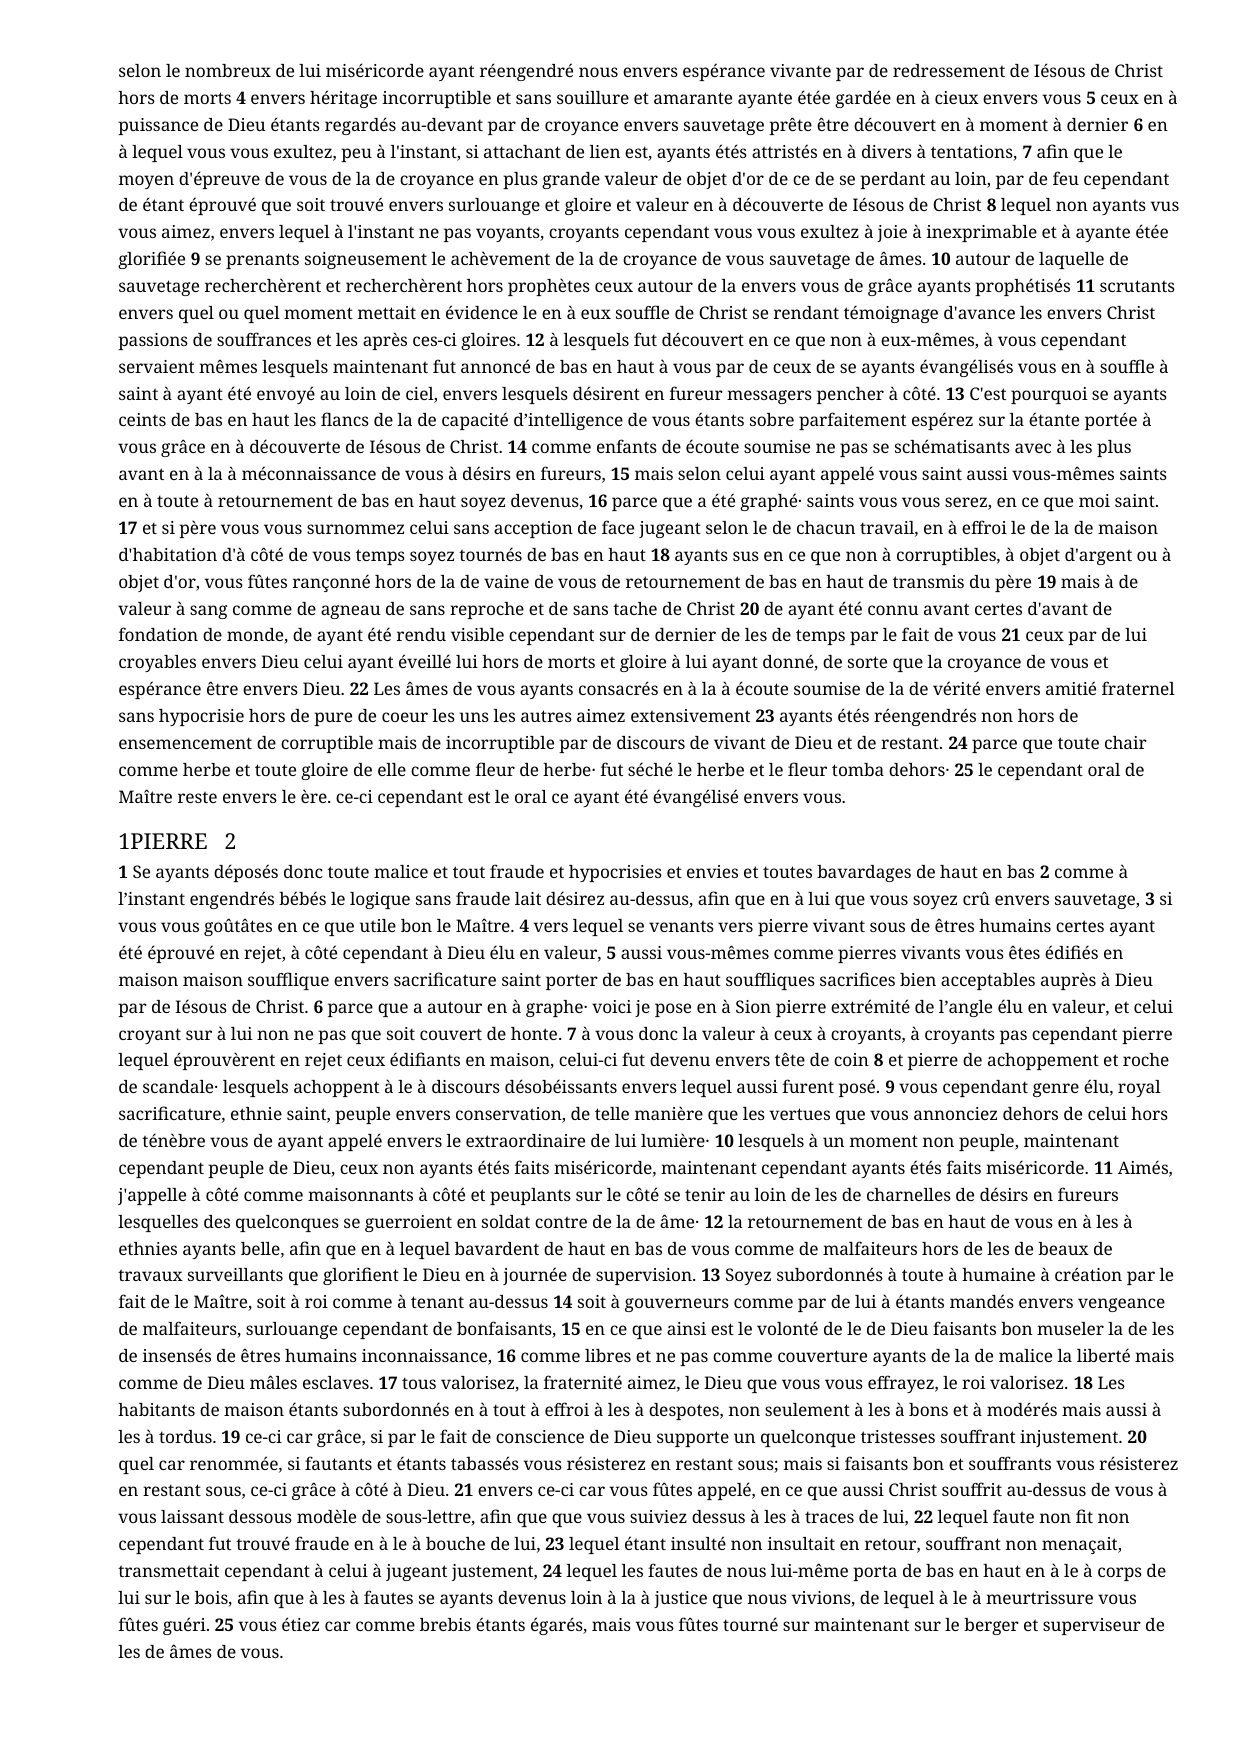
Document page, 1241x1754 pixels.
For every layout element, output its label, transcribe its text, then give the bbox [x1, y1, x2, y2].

text selon le nombreux de lui miséricorde ayant réengendré nous envers espérance vivante par de redressement de Iésous de Christ hors de morts 4 envers héritage incorruptible et sans souillure et amarante ayante étée gardée en à cieux envers vous 5 ceux en à puissance de Dieu étants regardés au-devant par de croyance envers sauvetage prête être découvert en à moment à dernier 6 en à lequel vous vous exultez, peu à l'instant, si attachant de lien est, ayants étés attristés en à divers à tentations, 7 afin que le moyen d'épreuve de vous de la de croyance en plus grande valeur de objet d'or de ce de se perdant au loin, par de feu cependant de étant éprouvé que soit trouvé envers surlouange et gloire et valeur en à découverte de Iésous de Christ 8 lequel non ayants vus vous aimez, envers lequel à l'instant ne pas voyants, croyants cependant vous vous exultez à joie à inexprimable et à ayante étée glorifiée 9 se prenants soigneusement le achèvement de la de croyance de vous sauvetage de âmes. 10 autour de laquelle de sauvetage recherchèrent et recherchèrent hors prophètes ceux autour de la envers vous de grâce ayants prophétisés 11 scrutants envers quel ou quel moment mettait en évidence le en à eux souffle de Christ se rendant témoignage d'avance les envers Christ passions de souffrances et les après ces-ci gloires. 12 à lesquels fut découvert en ce que non à eux-mêmes, à vous cependant servaient mêmes lesquels maintenant fut annoncé de bas en haut à vous par de ceux de se ayants évangélisés vous en à souffle à saint à ayant été envoyé au loin de ciel, envers lesquels désirent en fureur messagers pencher à côté. 13 C'est pourquoi se ayants ceints de bas en haut les flancs de la de capacité d’intelligence de vous étants sobre parfaitement espérez sur la étante portée à vous grâce en à découverte de Iésous de Christ. 14 comme enfants de écoute soumise ne pas se schématisants avec à les plus avant en à la à méconnaissance de vous à désirs en fureurs, 15 mais selon celui ayant appelé vous saint aussi vous-mêmes saints en à toute à retournement de bas en haut soyez devenus, 16 parce que a été graphé· saints vous vous serez, en ce que moi saint. 17 et si père vous vous surnommez celui sans acception de face jugeant selon le de chacun travail, en à effroi le de la de maison d'habitation d'à côté de vous temps soyez tournés de bas en haut 18 ayants sus en ce que non à corruptibles, à objet d'argent ou à objet d'or, vous fûtes rançonné hors de la de vaine de vous de retournement de bas en haut de transmis du père 19 mais à de valeur à sang comme de agneau de sans reproche et de sans tache de Christ 20 de ayant été connu avant certes d'avant de fondation de monde, de ayant été rendu visible cependant sur de dernier de les de temps par le fait de vous 21 ceux par de lui croyables envers Dieu celui ayant éveillé lui hors de morts et gloire à lui ayant donné, de sorte que la croyance de vous et espérance être envers Dieu. 22 Les âmes de vous ayants consacrés en à la à écoute soumise de la de vérité envers amitié fraternel sans hypocrisie hors de pure de coeur les uns les autres aimez extensivement 23 ayants étés réengendrés non hors de ensemencement de corruptible mais de incorruptible par de discours de vivant de Dieu et de restant. 24 parce que toute chair comme herbe et toute gloire de elle comme fleur de herbe· fut séché le herbe et le fleur tomba dehors· 25 le cependant oral de Maître reste envers le ère. ce-ci cependant est le oral ce ayant été évangélisé envers vous. [118, 59, 1181, 808]
text 1 Se ayants déposés donc toute malice et tout fraude et hypocrisies et envies et toutes bavardages de haut en bas 2 comme à l’instant engendrés bébés le logique sans fraude lait désirez au-dessus, afin que en à lui que vous soyez crû envers sauvetage, 3 si vous vous goûtâtes en ce que utile bon le Maître. 4 vers lequel se venants vers pierre vivant sous de êtres humains certes ayant été éprouvé en rejet, à côté cependant à Dieu élu en valeur, 5 aussi vous-mêmes comme pierres vivants vous êtes édifiés en maison maison soufflique envers sacrificature saint porter de bas en haut souffliques sacrifices bien acceptables auprès à Dieu par de Iésous de Christ. 6 parce que a autour en à graphe· voici je pose en à Sion pierre extrémité de l’angle élu en valeur, et celui croyant sur à lui non ne pas que soit couvert de honte. 7 à vous donc la valeur à ceux à croyants, à croyants pas cependant pierre lequel éprouvèrent en rejet ceux édifiants en maison, celui-ci fut devenu envers tête de coin 8 et pierre de achoppement et roche de scandale· lesquels achoppent à le à discours désobéissants envers lequel aussi furent posé. 9 vous cependant genre élu, royal sacrificature, ethnie saint, peuple envers conservation, de telle manière que les vertues que vous annonciez dehors de celui hors de ténèbre vous de ayant appelé envers le extraordinaire de lui lumière· 10 lesquels à un moment non peuple, maintenant cependant peuple de Dieu, ceux non ayants étés faits miséricorde, maintenant cependant ayants étés faits miséricorde. 11 Aimés, j'appelle à côté comme maisonnants à côté et peuplants sur le côté se tenir au loin de les de charnelles de désirs en fureurs lesquelles des quelconques se guerroient en soldat contre de la de âme· 12 la retournement de bas en haut de vous en à les à ethnies ayants belle, afin que en à lequel bavardent de haut en bas de vous comme de malfaiteurs hors de les de beaux de travaux surveillants que glorifient le Dieu en à journée de supervision. 13 Soyez subordonnés à toute à humaine à création par le fait de le Maître, soit à roi comme à tenant au-dessus 14 soit à gouverneurs comme par de lui à étants mandés envers vengeance de malfaiteurs, surlouange cependant de bonfaisants, 15 en ce que ainsi est le volonté de le de Dieu faisants bon museler la de les de insensés de êtres humains inconnaissance, 16 comme libres et ne pas comme couverture ayants de la de malice la liberté mais comme de Dieu mâles esclaves. 17 tous valorisez, la fraternité aimez, le Dieu que vous vous effrayez, le roi valorisez. 18 Les habitants de maison étants subordonnés en à tout à effroi à les à despotes, non seulement à les à bons et à modérés mais aussi à les à tordus. 19 ce-ci car grâce, si par le fait de conscience de Dieu supporte un quelconque tristesses souffrant injustement. 20 quel car renommée, si fautants et étants tabassés vous résisterez en restant sous; mais si faisants bon et souffrants vous résisterez en restant sous, ce-ci grâce à côté à Dieu. 21 envers ce-ci car vous fûtes appelé, en ce que aussi Christ souffrit au-dessus de vous à vous laissant dessous modèle de sous-lettre, afin que que vous suiviez dessus à les à traces de lui, 22 lequel faute non fit non cependant fut trouvé fraude en à le à bouche de lui, 23 lequel étant insulté non insultait en retour, souffrant non menaçait, transmettait cependant à celui à jugeant justement, 24 lequel les fautes de nous lui-même porta de bas en haut en à le à corps de lui sur le bois, afin que à les à fautes se ayants devenus loin à la à justice que nous vivions, de lequel à le à meurtrissure vous fûtes guéri. 25 vous étiez car comme brebis étants égarés, mais vous fûtes tourné sur maintenant sur le berger et superviseur de les de âmes de vous. [118, 860, 1181, 1663]
text 1PIERRE 2 [118, 826, 1181, 856]
